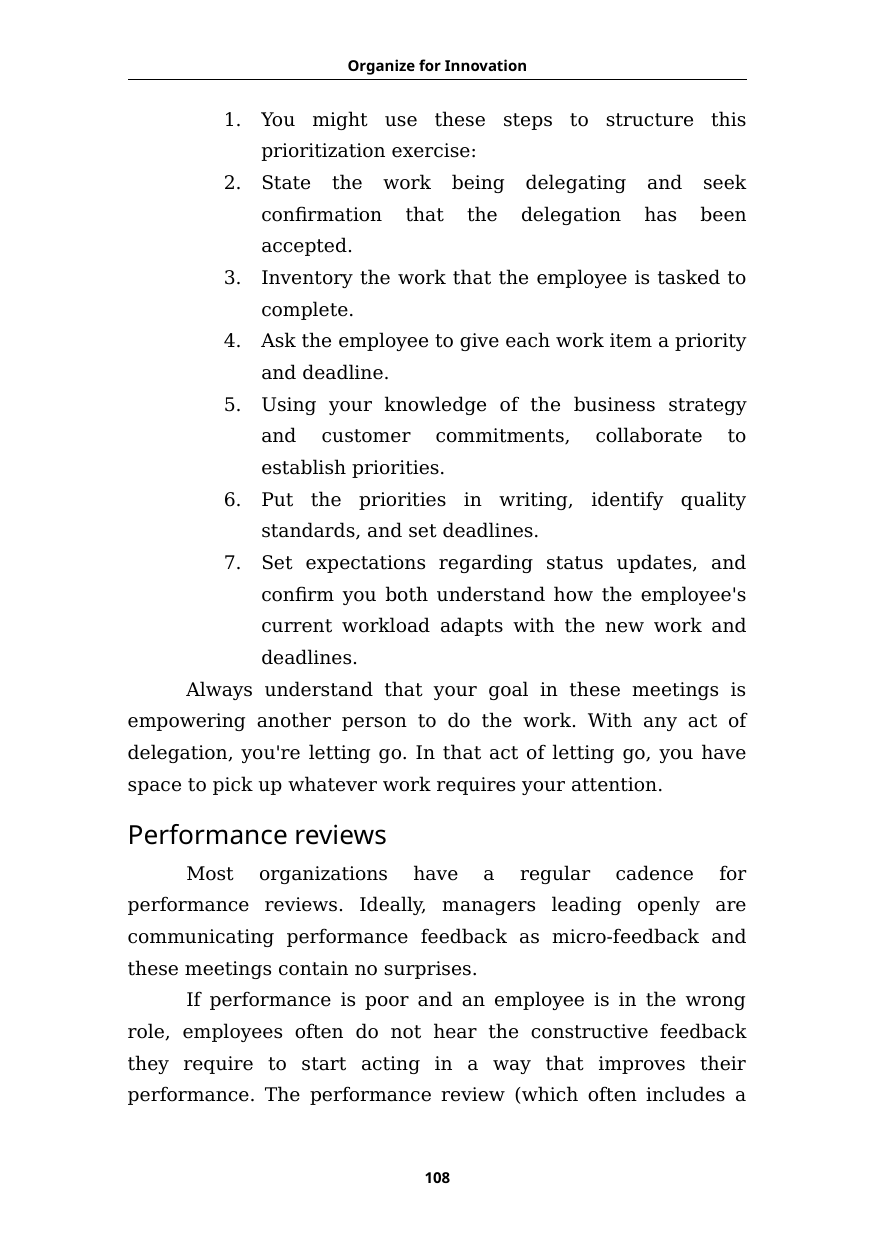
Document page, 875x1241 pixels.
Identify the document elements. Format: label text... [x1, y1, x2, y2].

list Put the priorities in writing, identify quality standards, and set deadlines. [223, 489, 747, 542]
list State the work being delegating and seek confirmation that the delegation has been accepted. [223, 172, 747, 257]
list Ask the employee to give each work item a priority and deadline. [223, 330, 747, 384]
text Always understand that your goal in these meetings is empowering another person to do the work. With any act of delegation, you're letting go. In that act of letting go, you have space to pick up whatever work requires your attention. [127, 679, 747, 796]
subtitle Performance reviews [127, 820, 747, 850]
list Inventory the work that the employee is tasked to complete. [223, 267, 747, 321]
text If performance is poor and an employee is in the wrong role, employees often do not hear the constructive feedback they require to start acting in a way that improves their performance. The performance review (which often includes a [127, 989, 747, 1106]
list You might use these steps to structure this prioritization exercise: [223, 109, 747, 162]
list Set expectations regarding status updates, and confirm you both understand how the employee's current workload adapts with the new work and deadlines. [223, 552, 747, 669]
text Most organizations have a regular cadence for performance reviews. Ideally, managers leading openly are communicating performance feedback as micro-feedback and these meetings contain no surprises. [127, 863, 747, 980]
list Using your knowledge of the business strategy and customer commitments, collaborate to establish priorities. [223, 394, 747, 479]
